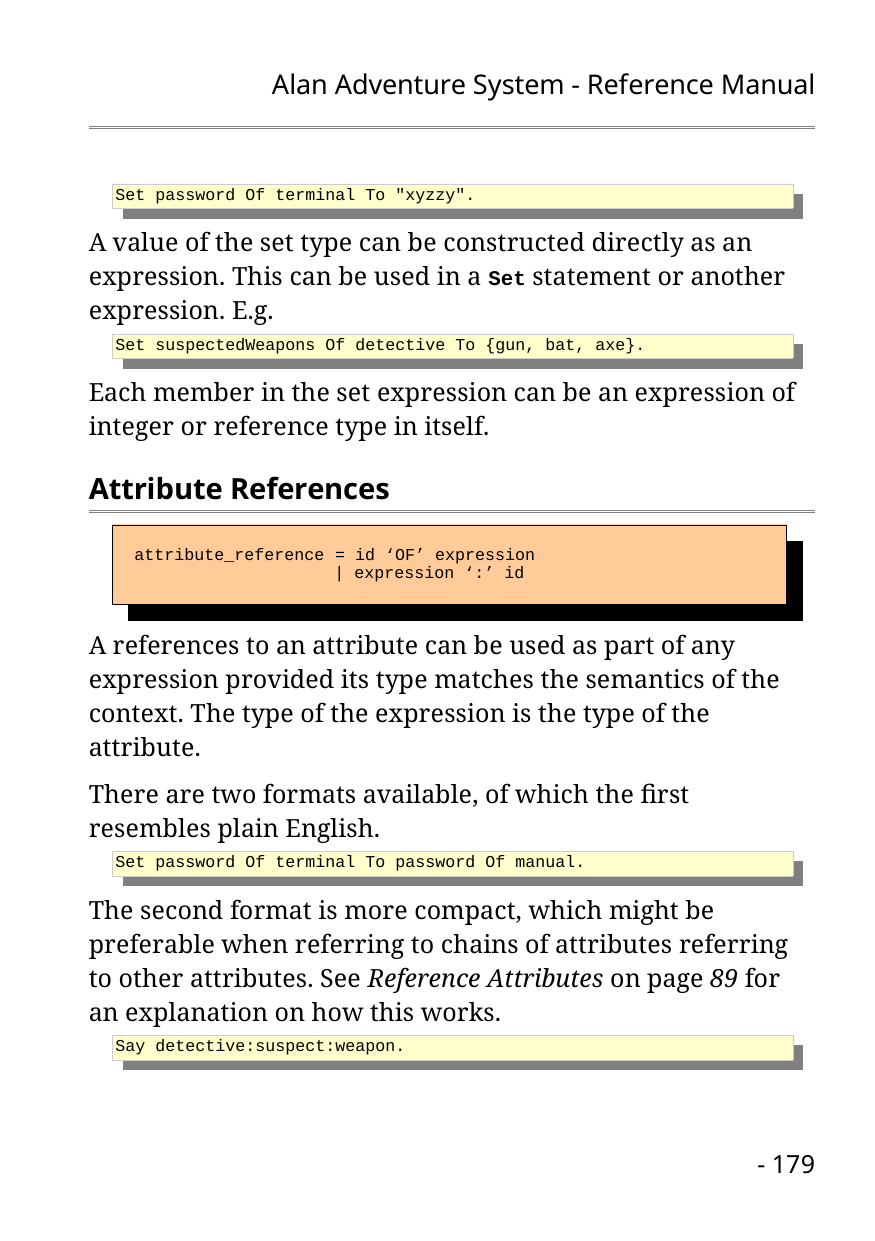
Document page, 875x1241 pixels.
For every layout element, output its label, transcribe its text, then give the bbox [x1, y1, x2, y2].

text Set suspectedWeapons Of detective To {gun, bat, axe}. [113, 335, 793, 358]
text attribute_reference = id ‘OF’ expression | expression ‘:’ id [113, 526, 786, 604]
text Say detective:suspect:weapon. [113, 1036, 793, 1059]
text There are two formats available, of which the first resembles plain English. [88, 777, 815, 844]
text Set password Of terminal To "xyzzy". [113, 185, 793, 208]
text Each member in the set expression can be an expression of integer or reference type in itself. [88, 375, 815, 443]
subtitle Attribute References [88, 468, 815, 512]
text A references to an attribute can be used as part of any expression provided its type matches the semantics of the context. The type of the expression is the type of the attribute. [88, 628, 815, 764]
text The second format is more compact, which might be preferable when referring to chains of attributes referring to other attributes. See Reference Attributes on page 70 for an explanation on how this works. [88, 893, 815, 1028]
text A value of the set type can be constructed directly as an expression. This can be used in a Set statement or another expression. E.g. [88, 225, 815, 327]
text Set password Of terminal To password Of manual. [113, 852, 793, 876]
